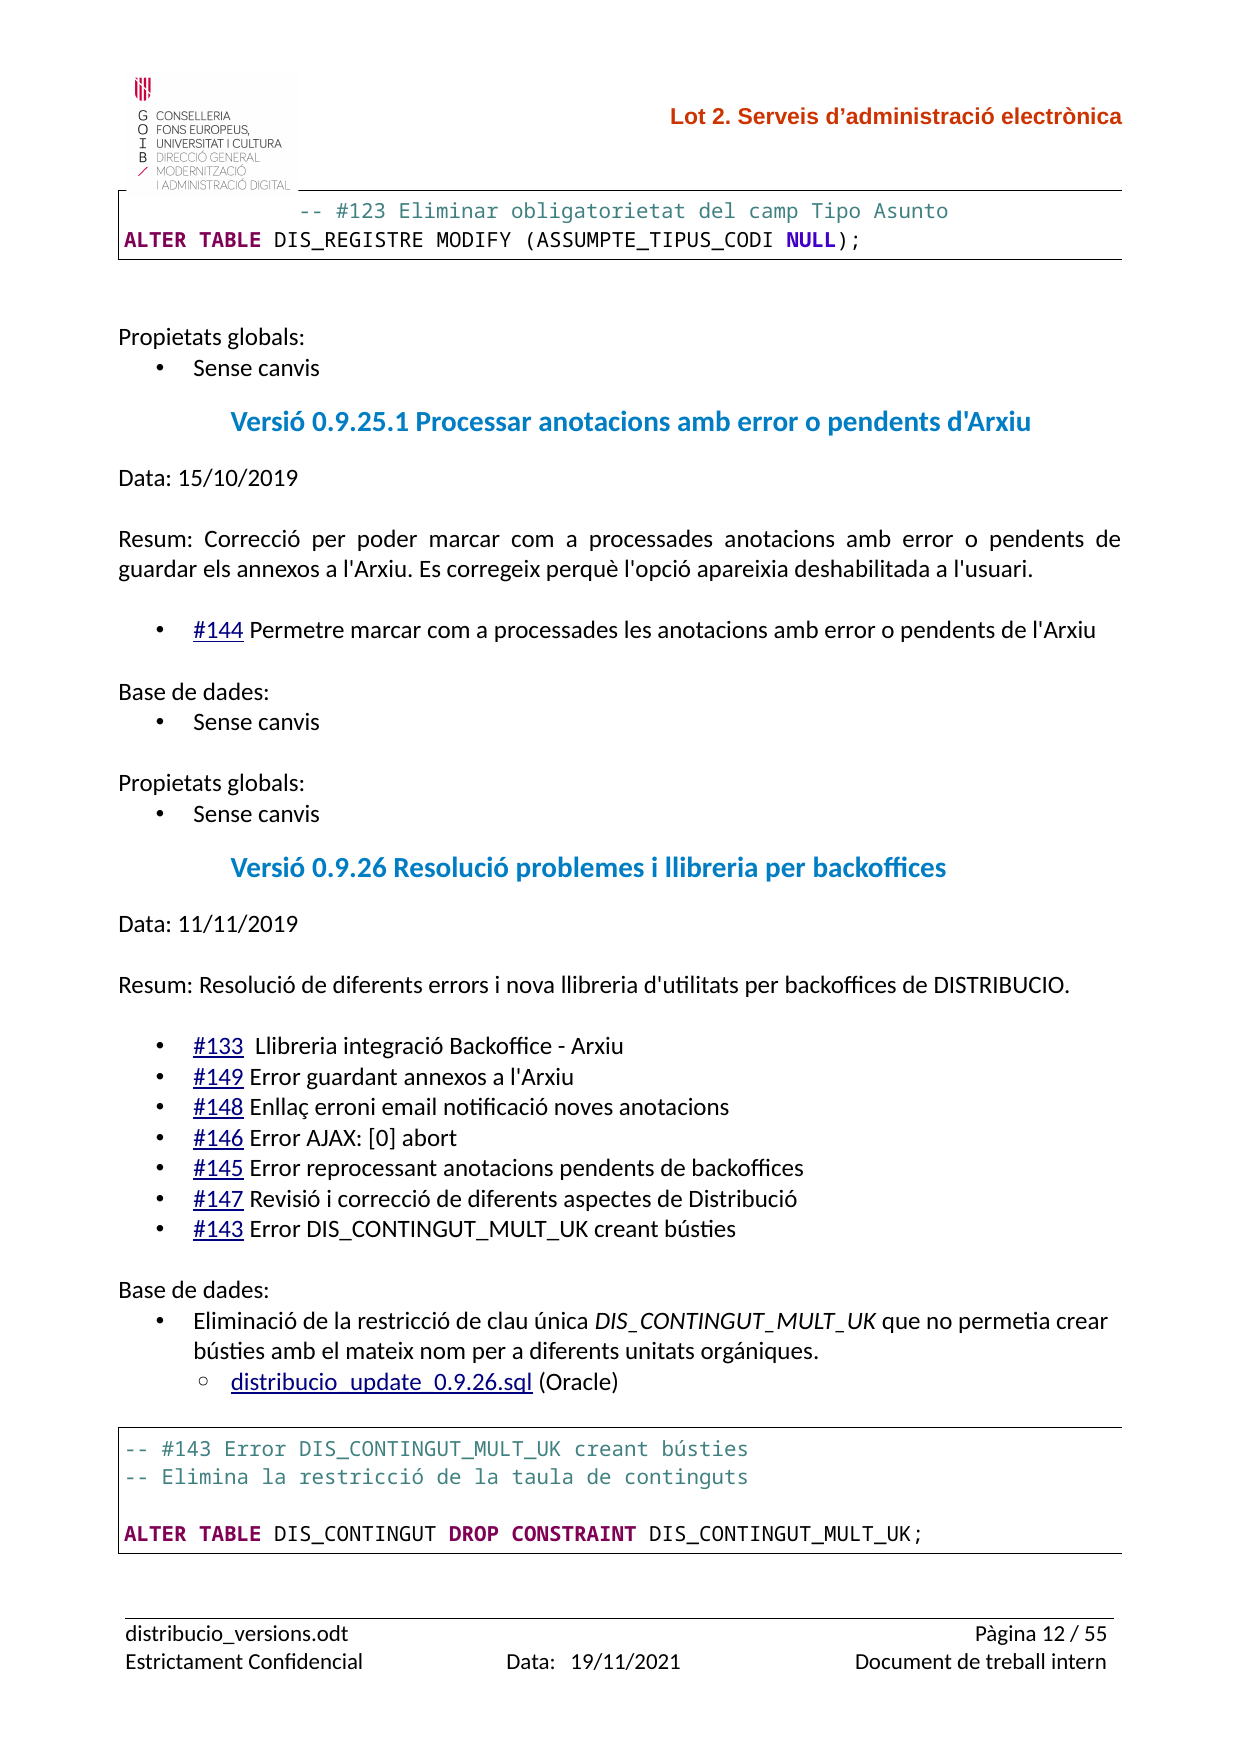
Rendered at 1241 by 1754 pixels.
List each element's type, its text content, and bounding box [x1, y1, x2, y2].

list #148 Enllaç erroni email notificació noves anotacions [156, 1091, 1122, 1122]
text Base de dades: [118, 1274, 1122, 1305]
list Sense canvis [156, 352, 1122, 382]
list distribucio_update_0.9.26.sql (Oracle) [193, 1366, 1122, 1397]
list Eliminació de la restricció de clau única DIS_CONTINGUT_MULT_UK que no permetia crear bústies amb el mateix nom per a diferents unitats orgániques. [156, 1305, 1122, 1366]
text Resum: Resolució de diferents errors i nova llibreria d'utilitats per backoffices de DISTRIBUCIO. [118, 969, 1122, 1000]
list #146 Error AJAX: [0] abort [156, 1122, 1122, 1152]
text Resum: Correcció per poder marcar com a processades anotacions amb error o pendents de guardar els annexos a l'Arxiu. Es corregeix perquè l'opció apareixia deshabilitada a l'usuari. [118, 523, 1122, 584]
table_header -- #143 Error DIS_CONTINGUT_MULT_UK creant bústies -- Elimina la restricció de la taula de continguts ALTER TABLE DIS_CONTINGUT DROP CONSTRAINT DIS_CONTINGUT_MULT_UK; [119, 1428, 1122, 1553]
subtitle Versió 0.9.25.1 Processar anotacions amb error o pendents d'Arxiu [153, 403, 1122, 438]
list #147 Revisió i correcció de diferents aspectes de Distribució [156, 1183, 1122, 1213]
text Base de dades: [118, 676, 1122, 706]
text Propietats globals: [118, 321, 1122, 352]
list Sense canvis [156, 706, 1122, 737]
picture [126, 70, 299, 197]
text Propietats globals: [118, 767, 1122, 798]
table_header -- #123 Eliminar obligatorietat del camp Tipo Asunto ALTER TABLE DIS_REGISTRE MODIFY (ASSUMPTE_TIPUS_CODI NULL); [119, 191, 1122, 259]
subtitle Versió 0.9.26 Resolució problemes i llibreria per backoffices [153, 849, 1122, 884]
text Data: 15/10/2019 [118, 462, 1122, 493]
list #143 Error DIS_CONTINGUT_MULT_UK creant bústies [156, 1213, 1122, 1244]
list #144 Permetre marcar com a processades les anotacions amb error o pendents de l'Arxiu [156, 615, 1122, 645]
text Data: 11/11/2019 [118, 908, 1122, 939]
list #149 Error guardant annexos a l'Arxiu [156, 1061, 1122, 1091]
list #145 Error reprocessant anotacions pendents de backoffices [156, 1152, 1122, 1183]
list Sense canvis [156, 798, 1122, 828]
list #133 Llibreria integració Backoffice - Arxiu [156, 1030, 1122, 1061]
